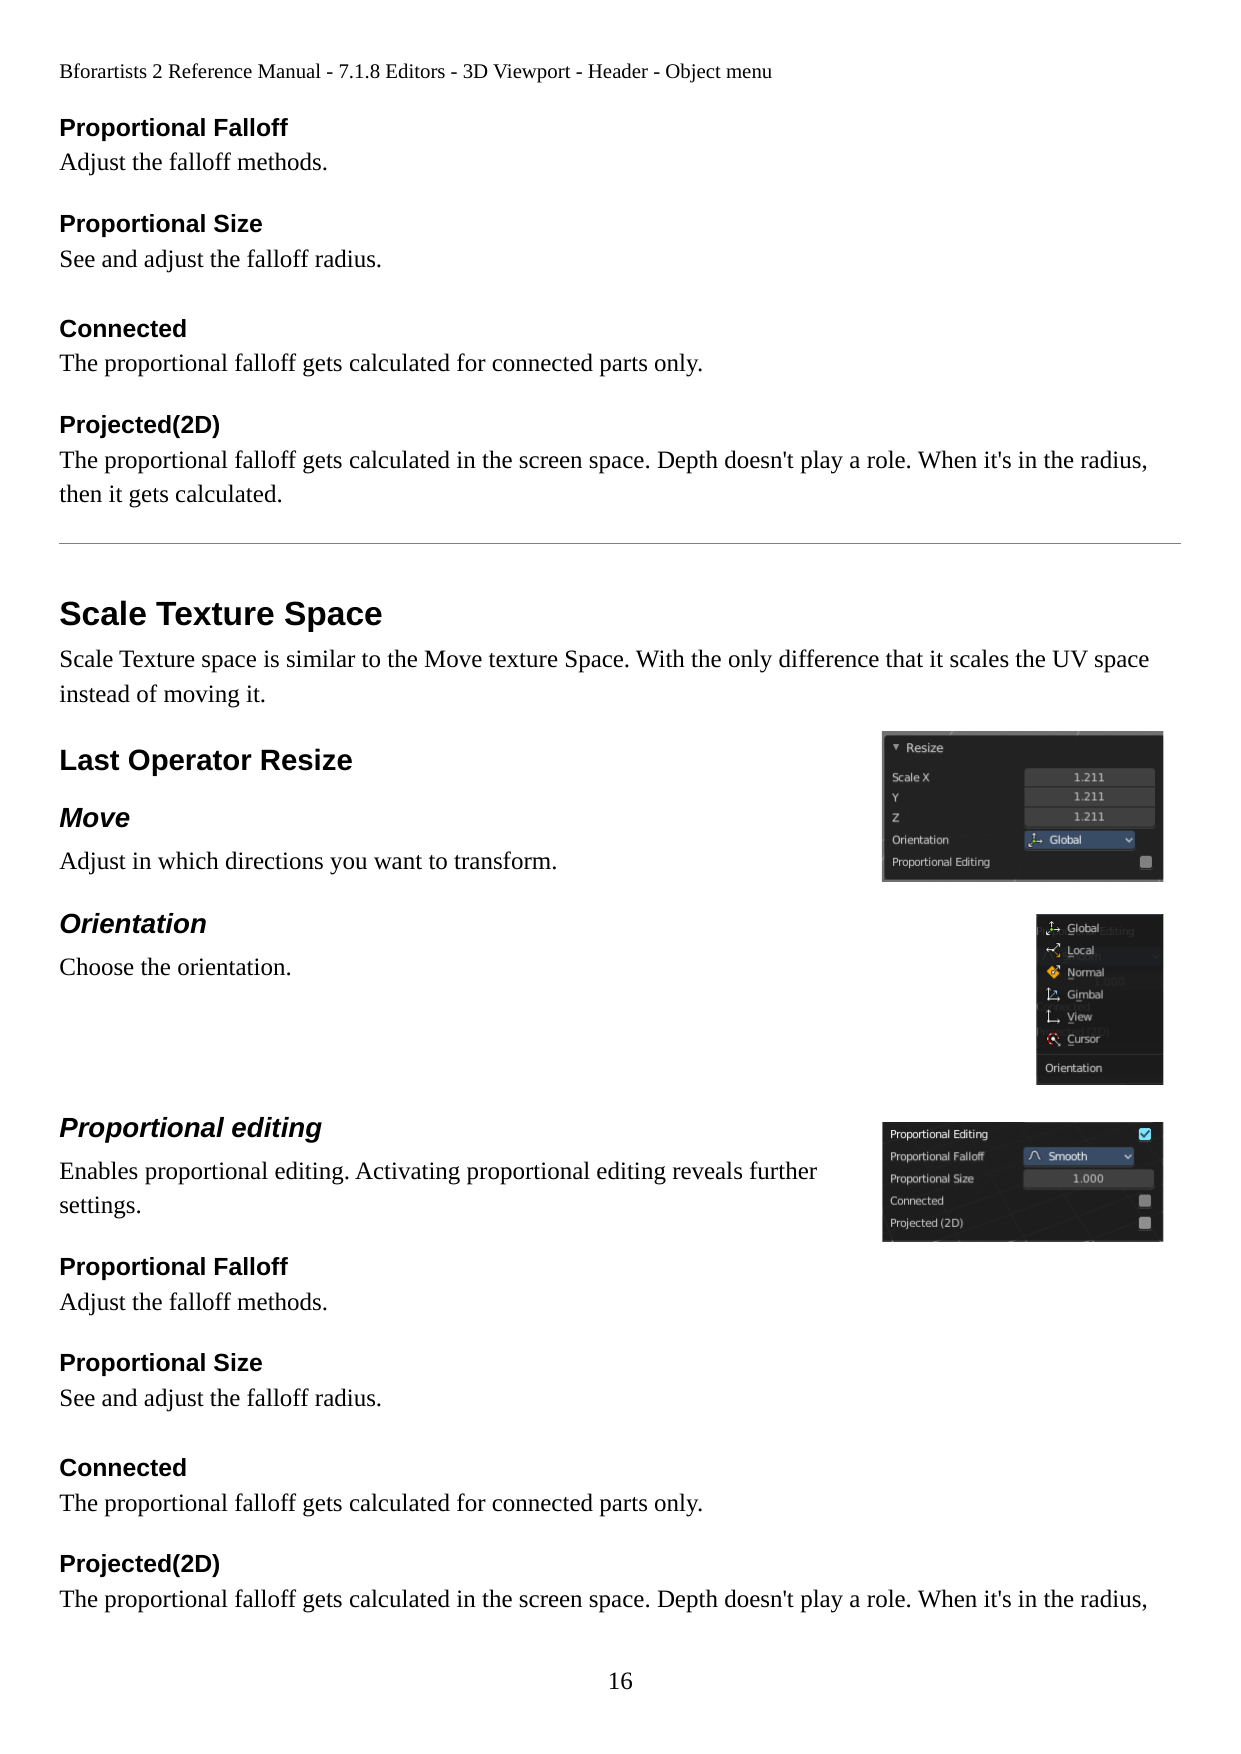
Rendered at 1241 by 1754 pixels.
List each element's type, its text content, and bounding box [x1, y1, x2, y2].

subtitle Projected(2D) [59, 410, 1181, 439]
subtitle Scale Texture Space [59, 593, 1181, 632]
subtitle Connected [59, 314, 1181, 342]
picture [881, 731, 1164, 882]
text [1164, 952, 1181, 981]
subtitle Orientation [59, 907, 1181, 939]
subtitle Last Operator Resize [59, 743, 881, 776]
subtitle Connected [59, 1453, 1181, 1482]
text Adjust the falloff methods. [59, 1287, 1181, 1315]
subtitle [1164, 743, 1181, 776]
subtitle Proportional Size [59, 1348, 1181, 1377]
text The proportional falloff gets calculated in the screen space. Depth doesn't play a role. When it's in the radius, [59, 1584, 1181, 1613]
subtitle Projected(2D) [59, 1549, 1181, 1578]
text The proportional falloff gets calculated in the screen space. Depth doesn't play a role. When it's in the radius, then it gets calculated. [59, 445, 1181, 508]
text See and adjust the falloff radius. [59, 244, 1181, 272]
text See and adjust the falloff radius. [59, 1383, 1181, 1412]
text Scale Texture space is similar to the Move texture Space. With the only difference that it scales the UV space instead of moving it. [59, 644, 1181, 708]
picture [882, 1122, 1164, 1242]
picture [1036, 914, 1164, 1085]
subtitle Proportional Falloff [59, 113, 1181, 141]
text Choose the orientation. [59, 952, 1036, 981]
subtitle Move [59, 801, 881, 833]
subtitle Proportional Falloff [59, 1252, 1181, 1280]
text The proportional falloff gets calculated for connected parts only. [59, 1488, 1181, 1517]
subtitle Proportional Size [59, 209, 1181, 237]
text The proportional falloff gets calculated for connected parts only. [59, 348, 1181, 377]
subtitle [1164, 801, 1181, 833]
text Enables proportional editing. Activating proportional editing reveals further settings. [59, 1156, 882, 1219]
subtitle Proportional editing [59, 1111, 1181, 1143]
text Adjust in which directions you want to transform. [59, 846, 881, 874]
text Adjust the falloff methods. [59, 147, 1181, 176]
